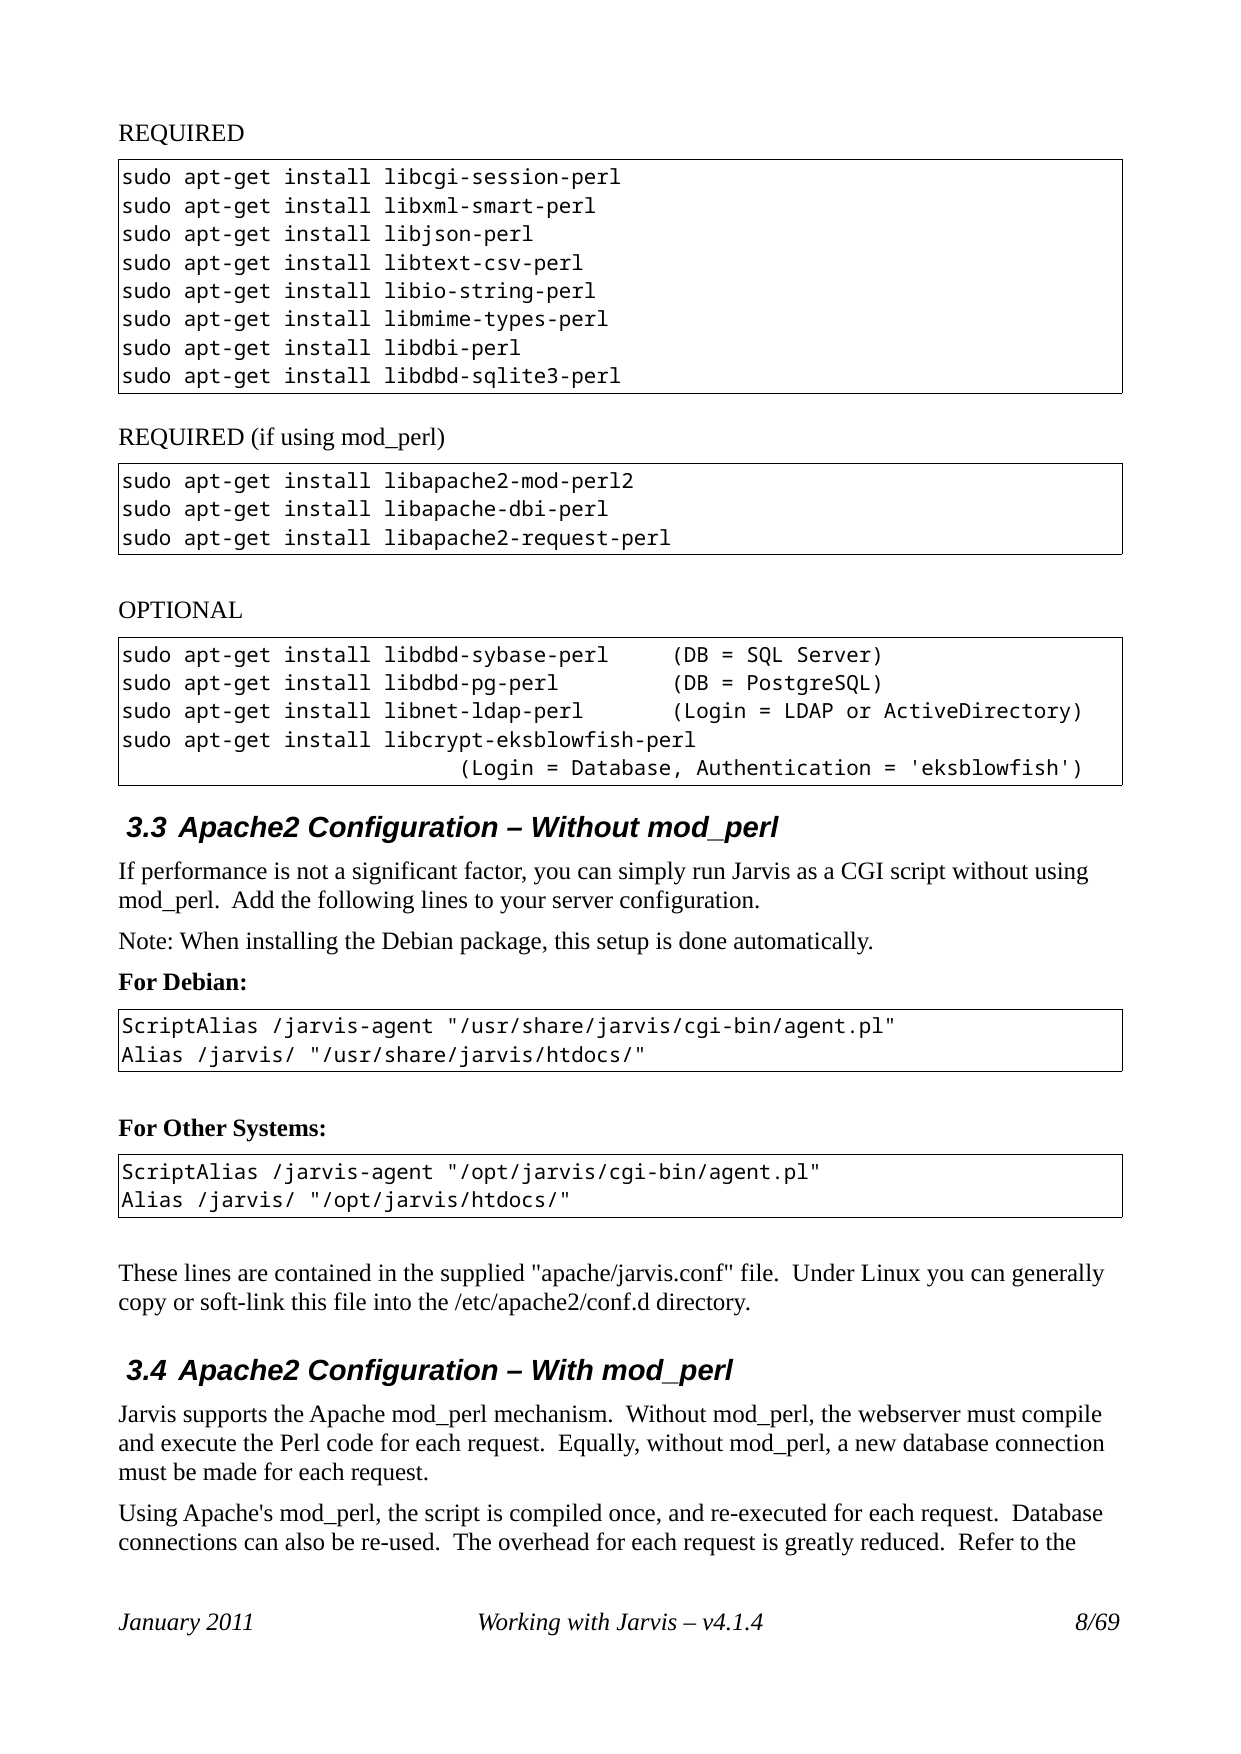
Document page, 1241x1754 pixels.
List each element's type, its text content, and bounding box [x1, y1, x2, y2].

text OPTIONAL [118, 596, 1122, 624]
text For Other Systems: [118, 1113, 1122, 1141]
text ScriptAlias /jarvis-agent "/usr/share/jarvis/cgi-bin/agent.pl" [119, 1010, 1122, 1037]
subtitle Apache2 Configuration – With mod_perl [118, 1353, 1122, 1387]
text sudo apt-get install libcgi-session-perl [119, 160, 1122, 188]
text sudo apt-get install libdbd-pg-perl (DB = PostgreSQL) [119, 665, 1122, 694]
text These lines are contained in the supplied "apache/jarvis.conf" file. Under Linux you can generally copy or soft-link this file into the /etc/apache2/conf.d directory. [118, 1258, 1122, 1316]
text sudo apt-get install libcrypt-eksblowfish-perl [119, 722, 1122, 751]
text ScriptAlias /jarvis-agent "/opt/jarvis/cgi-bin/agent.pl" [119, 1155, 1122, 1182]
text sudo apt-get install libxml-smart-perl [119, 188, 1122, 216]
text sudo apt-get install libio-string-perl [119, 273, 1122, 302]
text REQUIRED [118, 118, 1122, 147]
text REQUIRED (if using mod_perl) [118, 422, 1122, 450]
text sudo apt-get install libtext-csv-perl [119, 245, 1122, 273]
subtitle Apache2 Configuration – Without mod_perl [118, 810, 1122, 843]
text sudo apt-get install libnet-ldap-perl (Login = LDAP or ActiveDirectory) [119, 694, 1122, 722]
text sudo apt-get install libmime-types-perl [119, 302, 1122, 330]
text Jarvis supports the Apache mod_perl mechanism. Without mod_perl, the webserver must compile and execute the Perl code for each request. Equally, without mod_perl, a new database connection must be made for each request. [118, 1399, 1122, 1485]
text sudo apt-get install libapache2-mod-perl2 [119, 464, 1122, 491]
text For Debian: [118, 967, 1122, 996]
text sudo apt-get install libapache2-request-perl [119, 520, 1122, 554]
text sudo apt-get install libjson-perl [119, 216, 1122, 245]
text sudo apt-get install libapache-dbi-perl [119, 491, 1122, 520]
text Alias /jarvis/ "/opt/jarvis/htdocs/" [119, 1182, 1122, 1217]
text (Login = Database, Authentication = 'eksblowfish') [119, 751, 1122, 785]
text Note: When installing the Debian package, this setup is done automatically. [118, 926, 1122, 955]
text Using Apache's mod_perl, the script is compiled once, and re-executed for each request. Database connections can also be re-used. The overhead for each request is greatly reduced. Refer to the [118, 1498, 1122, 1555]
text sudo apt-get install libdbd-sqlite3-perl [119, 358, 1122, 393]
text If performance is not a significant factor, you can simply run Jarvis as a CGI script without using mod_perl. Add the following lines to your server configuration. [118, 856, 1122, 913]
text Alias /jarvis/ "/usr/share/jarvis/htdocs/" [119, 1037, 1122, 1071]
text sudo apt-get install libdbd-sybase-perl (DB = SQL Server) [119, 638, 1122, 665]
text sudo apt-get install libdbi-perl [119, 330, 1122, 358]
